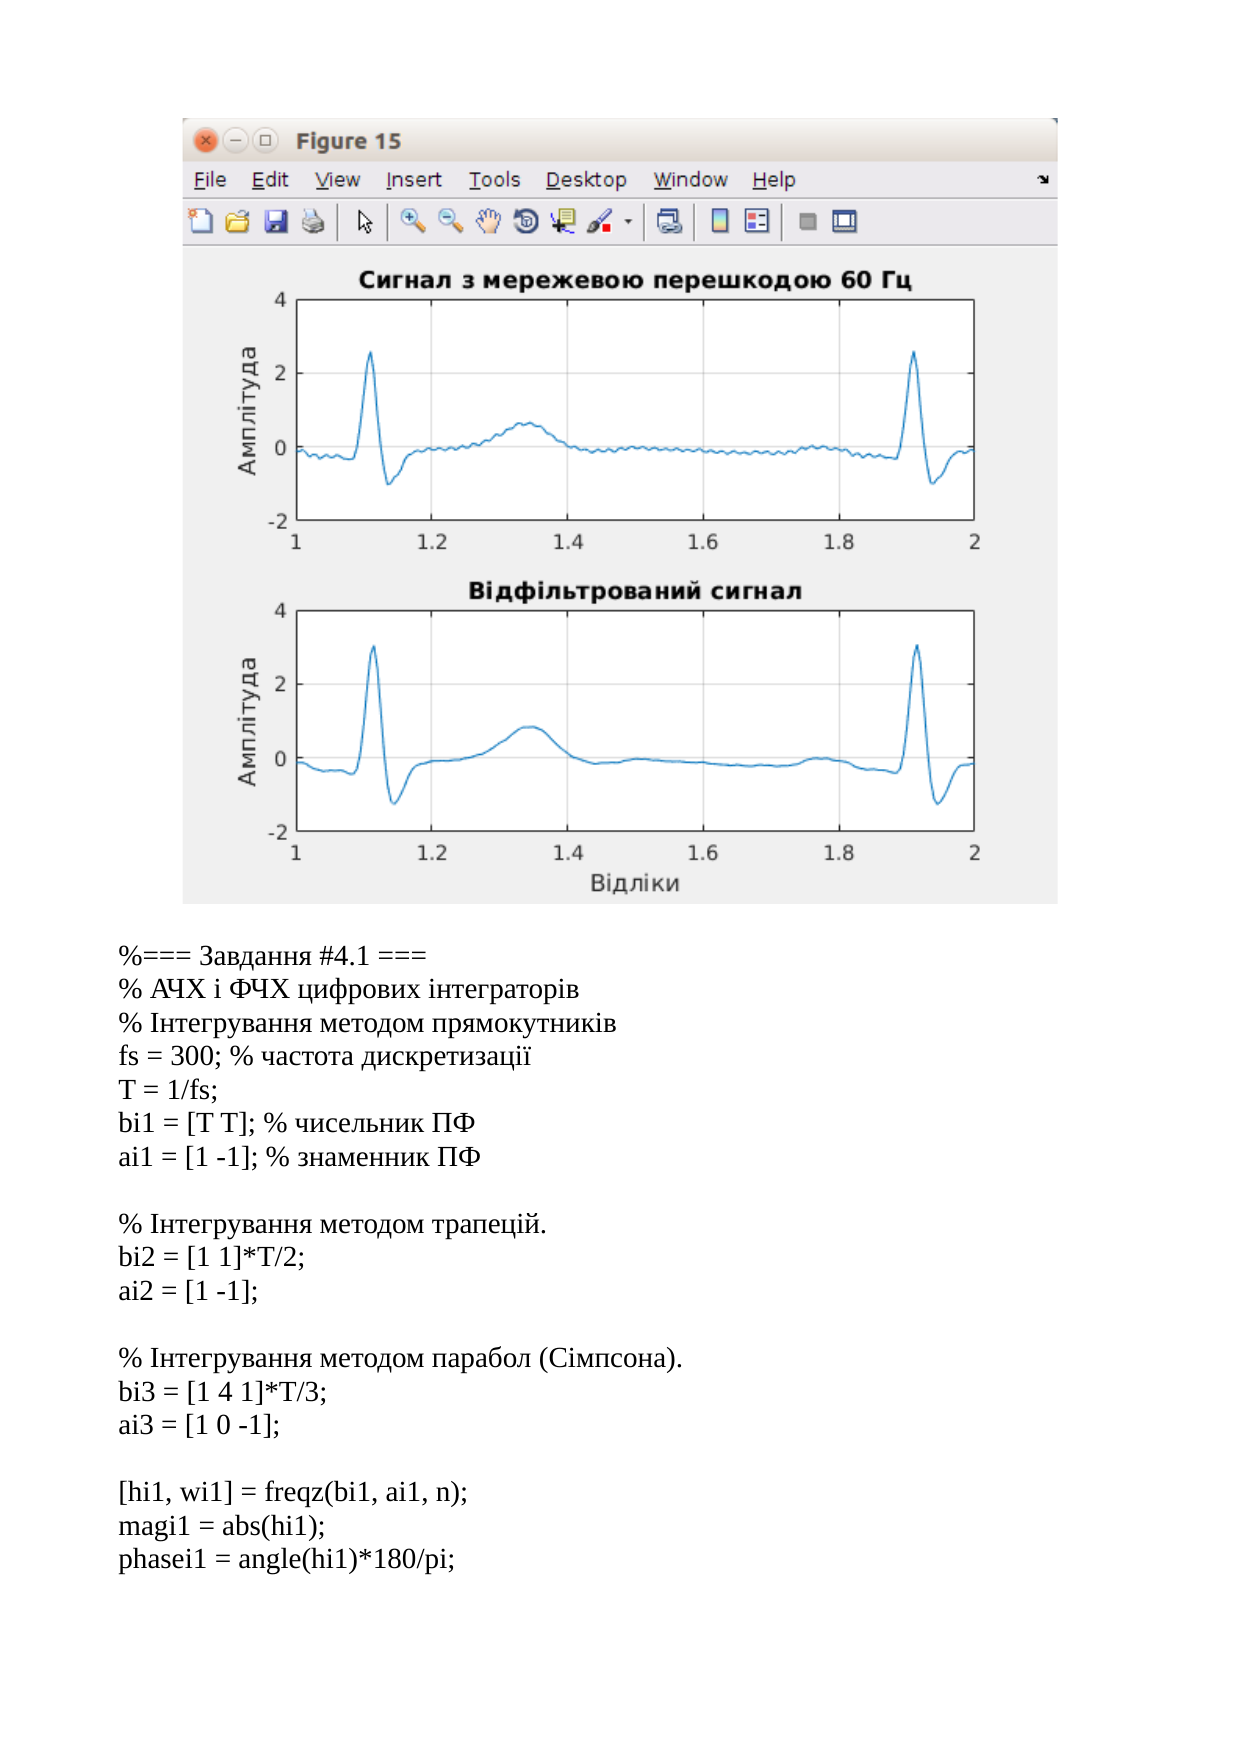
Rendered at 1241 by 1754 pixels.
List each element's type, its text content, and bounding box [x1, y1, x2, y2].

text % АЧХ і ФЧХ цифрових інтеграторів [118, 971, 1122, 1005]
text bi3 = [1 4 1]*T/3; [118, 1374, 1122, 1407]
text % Інтегрування методом прямокутників [118, 1005, 1122, 1038]
picture [182, 118, 1058, 904]
text % Інтегрування методом парабол (Сімпсона). [118, 1340, 1122, 1374]
text bi2 = [1 1]*T/2; [118, 1239, 1122, 1273]
text ai3 = [1 0 -1]; [118, 1407, 1122, 1441]
text fs = 300; % частота дискретизації [118, 1038, 1122, 1072]
text magi1 = abs(hi1); [118, 1508, 1122, 1541]
text phasei1 = angle(hi1)*180/pi; [118, 1541, 1122, 1575]
text %=== Завдання #4.1 === [118, 938, 1122, 971]
text bi1 = [T T]; % чисельник ПФ [118, 1105, 1122, 1139]
text % Інтегрування методом трапецій. [118, 1206, 1122, 1239]
text ai1 = [1 -1]; % знаменник ПФ [118, 1139, 1122, 1172]
text ai2 = [1 -1]; [118, 1273, 1122, 1307]
text [hi1, wi1] = freqz(bi1, ai1, n); [118, 1474, 1122, 1508]
text T = 1/fs; [118, 1072, 1122, 1105]
